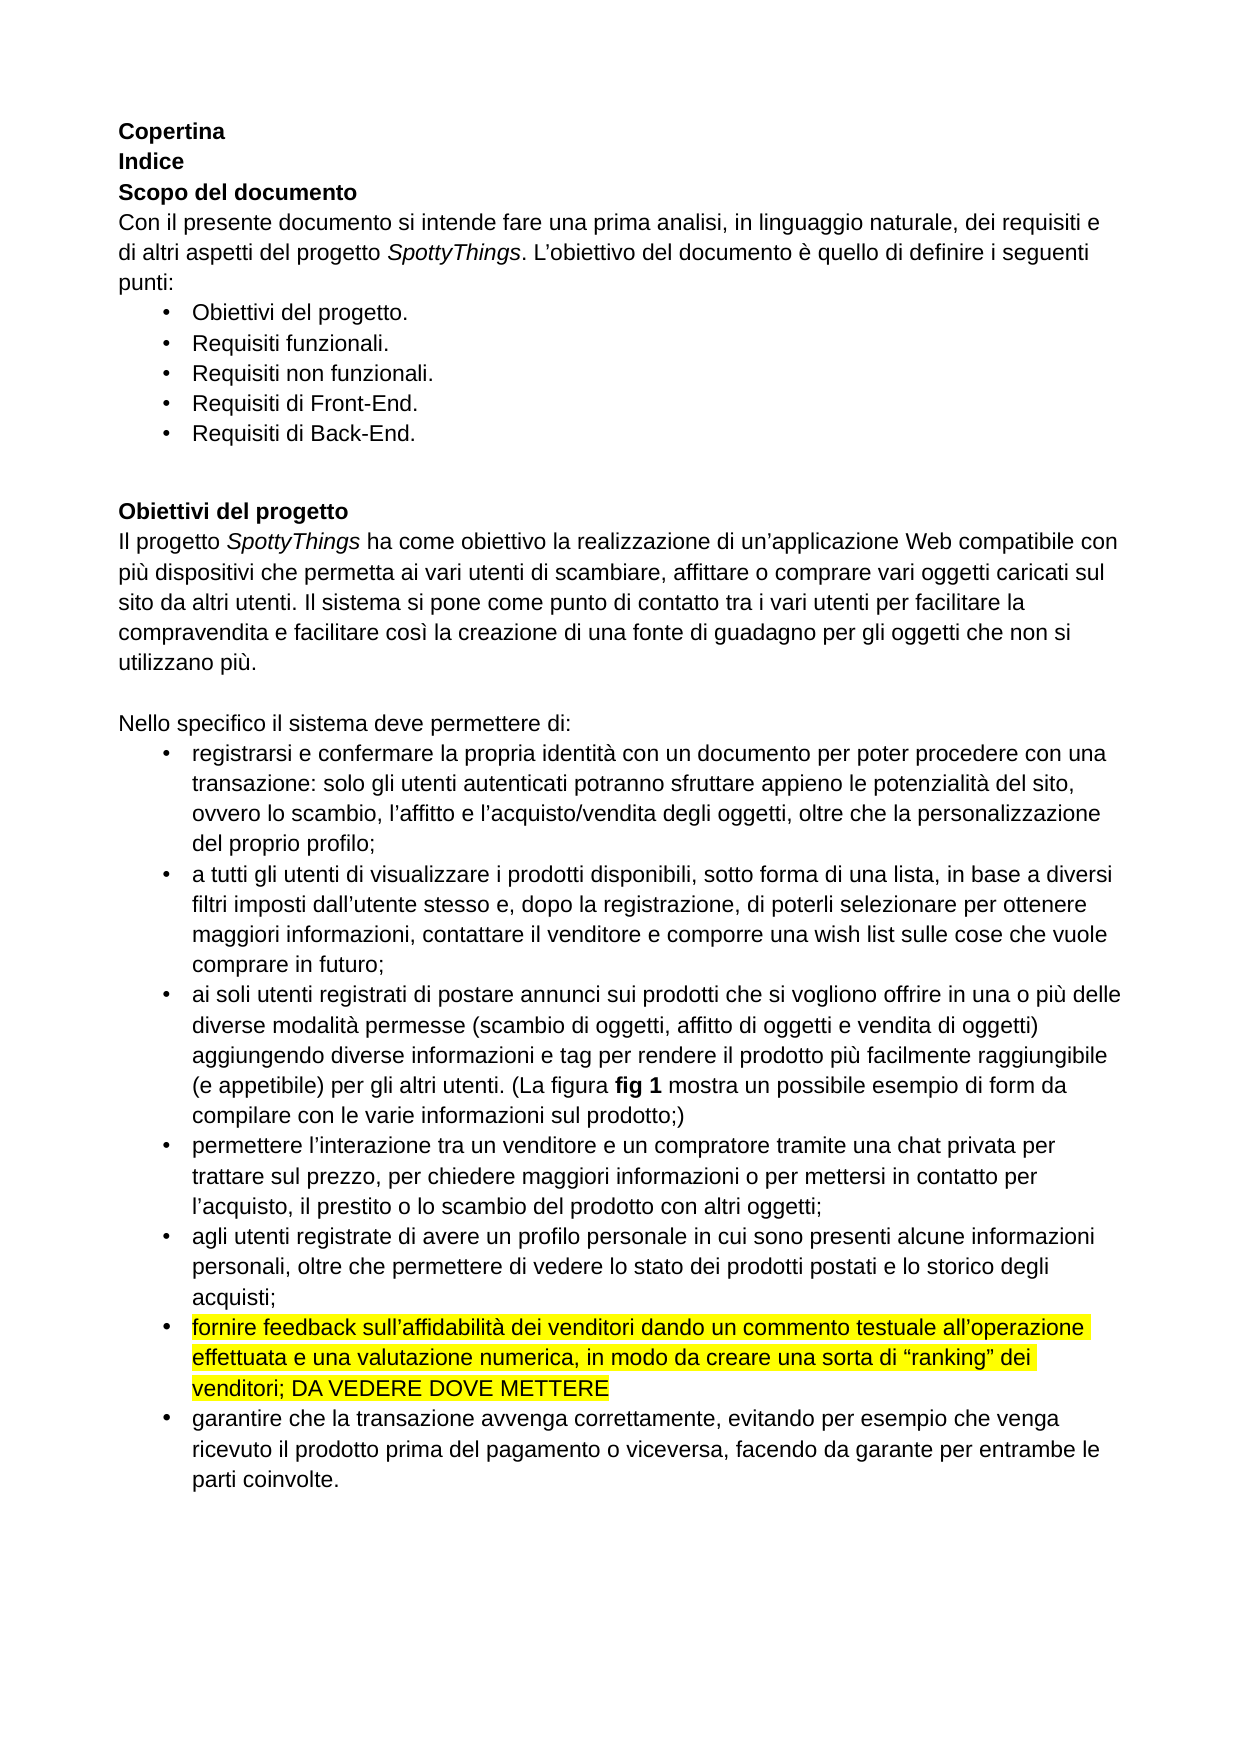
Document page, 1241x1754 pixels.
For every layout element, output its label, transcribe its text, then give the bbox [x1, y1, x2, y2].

text Obiettivi del progetto [118, 498, 1122, 524]
list garantire che la transazione avvenga correttamente, evitando per esempio che venga ricevuto il prodotto prima del pagamento o viceversa, facendo da garante per entrambe le parti coinvolte. [162, 1405, 1122, 1492]
text Il progetto SpottyThings ha come obiettivo la realizzazione di un’applicazione Web compatibile con più dispositivi che permetta ai vari utenti di scambiare, affittare o comprare vari oggetti caricati sul sito da altri utenti. Il sistema si pone come punto di contatto tra i vari utenti per facilitare la compravendita e facilitare così la creazione di una fonte di guadagno per gli oggetti che non si utilizzano più. [118, 528, 1122, 675]
list agli utenti registrate di avere un profilo personale in cui sono presenti alcune informazioni personali, oltre che permettere di vedere lo stato dei prodotti postati e lo storico degli acquisti; [162, 1223, 1122, 1310]
list ai soli utenti registrati di postare annunci sui prodotti che si vogliono offrire in una o più delle diverse modalità permesse (scambio di oggetti, affitto di oggetti e vendita di oggetti) aggiungendo diverse informazioni e tag per rendere il prodotto più facilmente raggiungibile (e appetibile) per gli altri utenti. (La figura fig 1 mostra un possibile esempio di form da compilare con le varie informazioni sul prodotto;) [162, 981, 1122, 1128]
list Requisiti non funzionali. [162, 360, 1122, 386]
list a tutti gli utenti di visualizzare i prodotti disponibili, sotto forma di una lista, in base a diversi filtri imposti dall’utente stesso e, dopo la registrazione, di poterli selezionare per ottenere maggiori informazioni, contattare il venditore e comporre una wish list sulle cose che vuole comprare in futuro; [162, 861, 1122, 977]
text Copertina [118, 118, 1122, 144]
text Con il presente documento si intende fare una prima analisi, in linguaggio naturale, dei requisiti e di altri aspetti del progetto SpottyThings. L’obiettivo del documento è quello di definire i seguenti punti: [118, 209, 1122, 296]
list Requisiti di Back-End. [162, 420, 1122, 447]
list Requisiti funzionali. [162, 329, 1122, 356]
list Obiettivi del progetto. [162, 299, 1122, 326]
list registrarsi e confermare la propria identità con un documento per poter procedere con una transazione: solo gli utenti autenticati potranno sfruttare appieno le potenzialità del sito, ovvero lo scambio, l’affitto e l’acquisto/vendita degli oggetti, oltre che la personalizzazione del proprio profilo; [162, 740, 1122, 857]
text Nello specifico il sistema deve permettere di: [118, 709, 1122, 736]
list Requisiti di Front-End. [162, 390, 1122, 416]
text Indice [118, 148, 1122, 175]
list permettere l’interazione tra un venditore e un compratore tramite una chat privata per trattare sul prezzo, per chiedere maggiori informazioni o per mettersi in contatto per l’acquisto, il prestito o lo scambio del prodotto con altri oggetti; [162, 1132, 1122, 1219]
text Scopo del documento [118, 178, 1122, 205]
list fornire feedback sull’affidabilità dei venditori dando un commento testuale all’operazione effettuata e una valutazione numerica, in modo da creare una sorta di “ranking” dei venditori; DA VEDERE DOVE METTERE [162, 1314, 1122, 1401]
